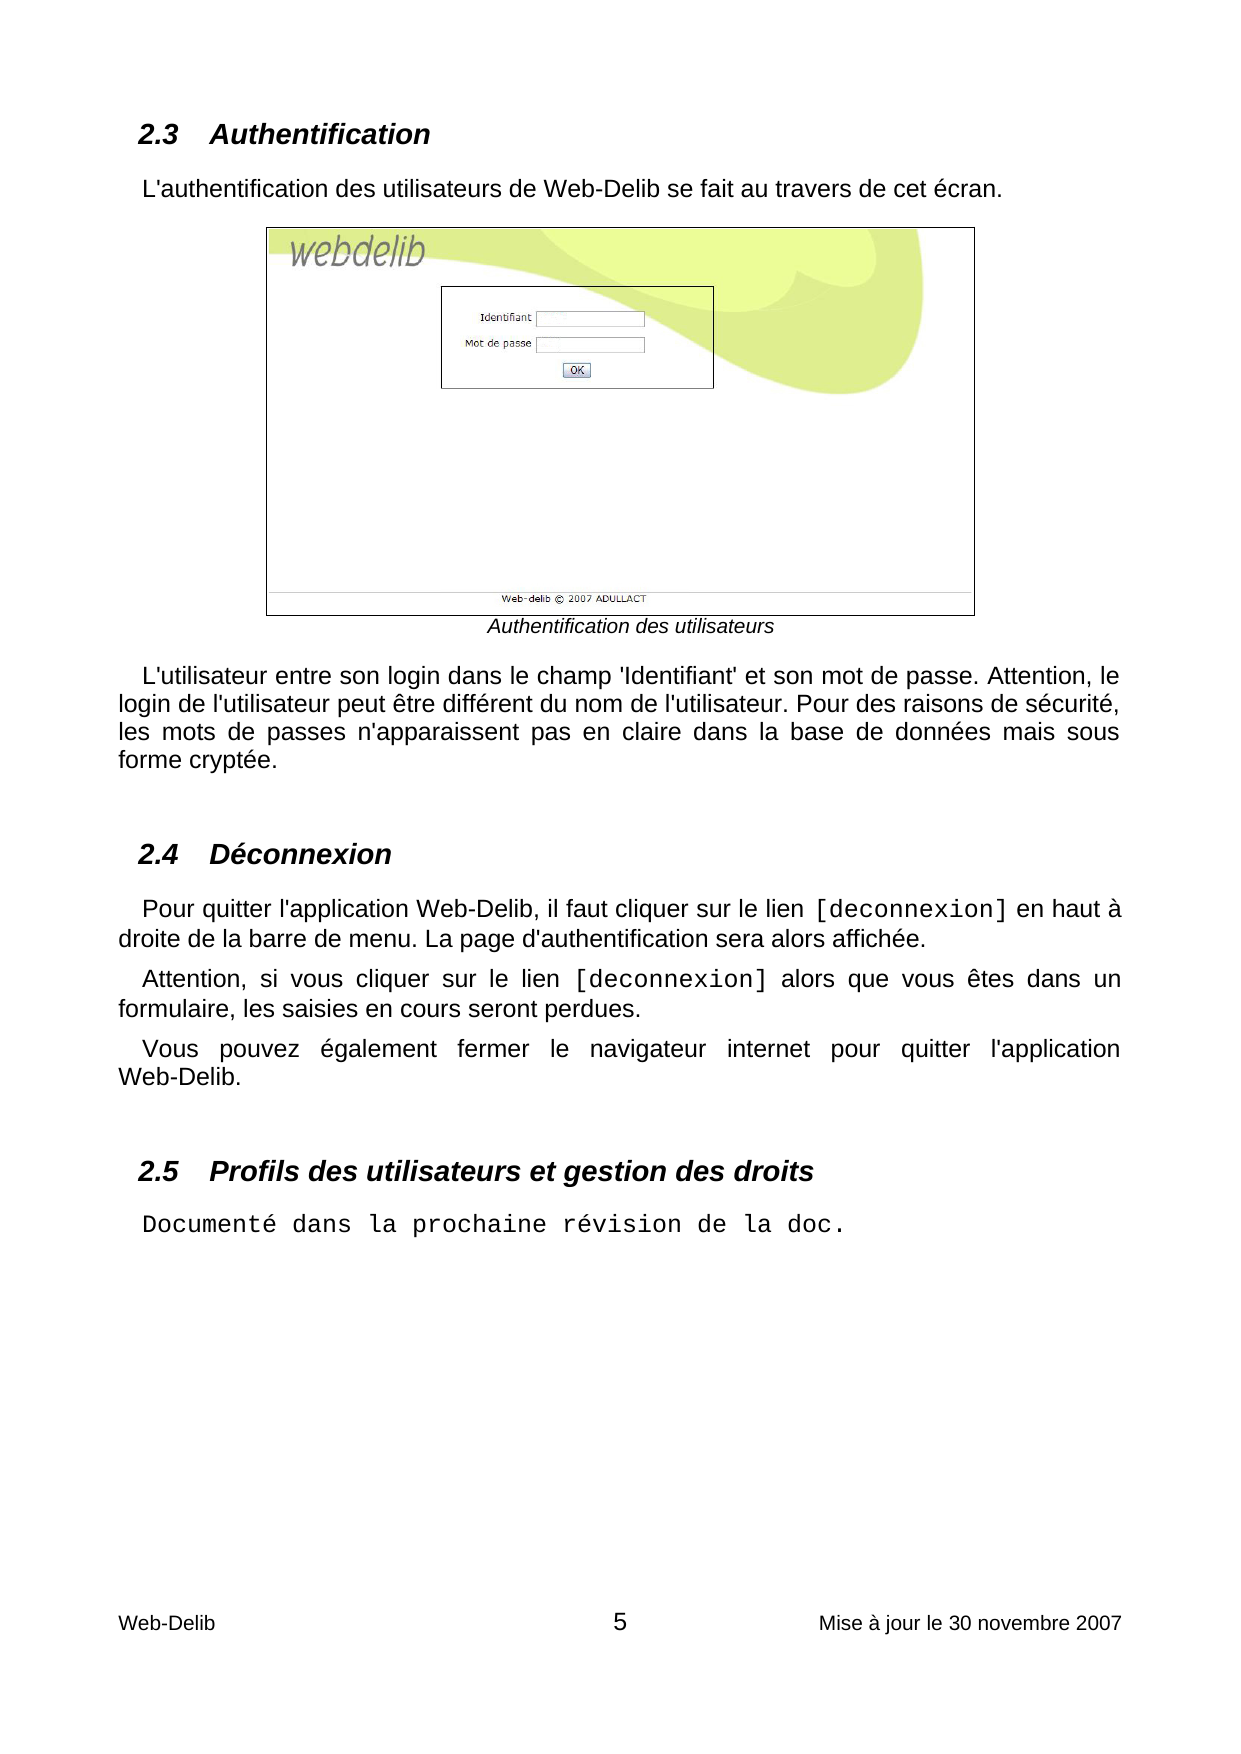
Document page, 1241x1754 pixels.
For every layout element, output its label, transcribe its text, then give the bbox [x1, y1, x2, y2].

picture [268, 229, 972, 612]
subtitle Déconnexion [118, 838, 1122, 871]
text Authentification des utilisateurs [118, 215, 1122, 638]
subtitle Authentification [118, 118, 1122, 151]
text L'utilisateur entre son login dans le champ 'Identifiant' et son mot de passe. Attention, le login de l'utilisateur peut être différent du nom de l'utilisateur. Pour des raisons de sécurité, les mots de passes n'apparaissent pas en claire dans la base de données mais sous forme cryptée. [118, 662, 1122, 773]
text Pour quitter l'application Web-Delib, il faut cliquer sur le lien [deconnexion] en haut à droite de la barre de menu. La page d'authentification sera alors affichée. [118, 895, 1122, 953]
subtitle Profils des utilisateurs et gestion des droits [118, 1155, 1122, 1188]
text Vous pouvez également fermer le navigateur internet pour quitter l'application Web‑Delib. [118, 1035, 1122, 1091]
text Attention, si vous cliquer sur le lien [deconnexion] alors que vous êtes dans un formulaire, les saisies en cours seront perdues. [118, 965, 1122, 1023]
text L'authentification des utilisateurs de Web-Delib se fait au travers de cet écran. [118, 175, 1122, 203]
text Documenté dans la prochaine révision de la doc. [118, 1212, 1122, 1240]
